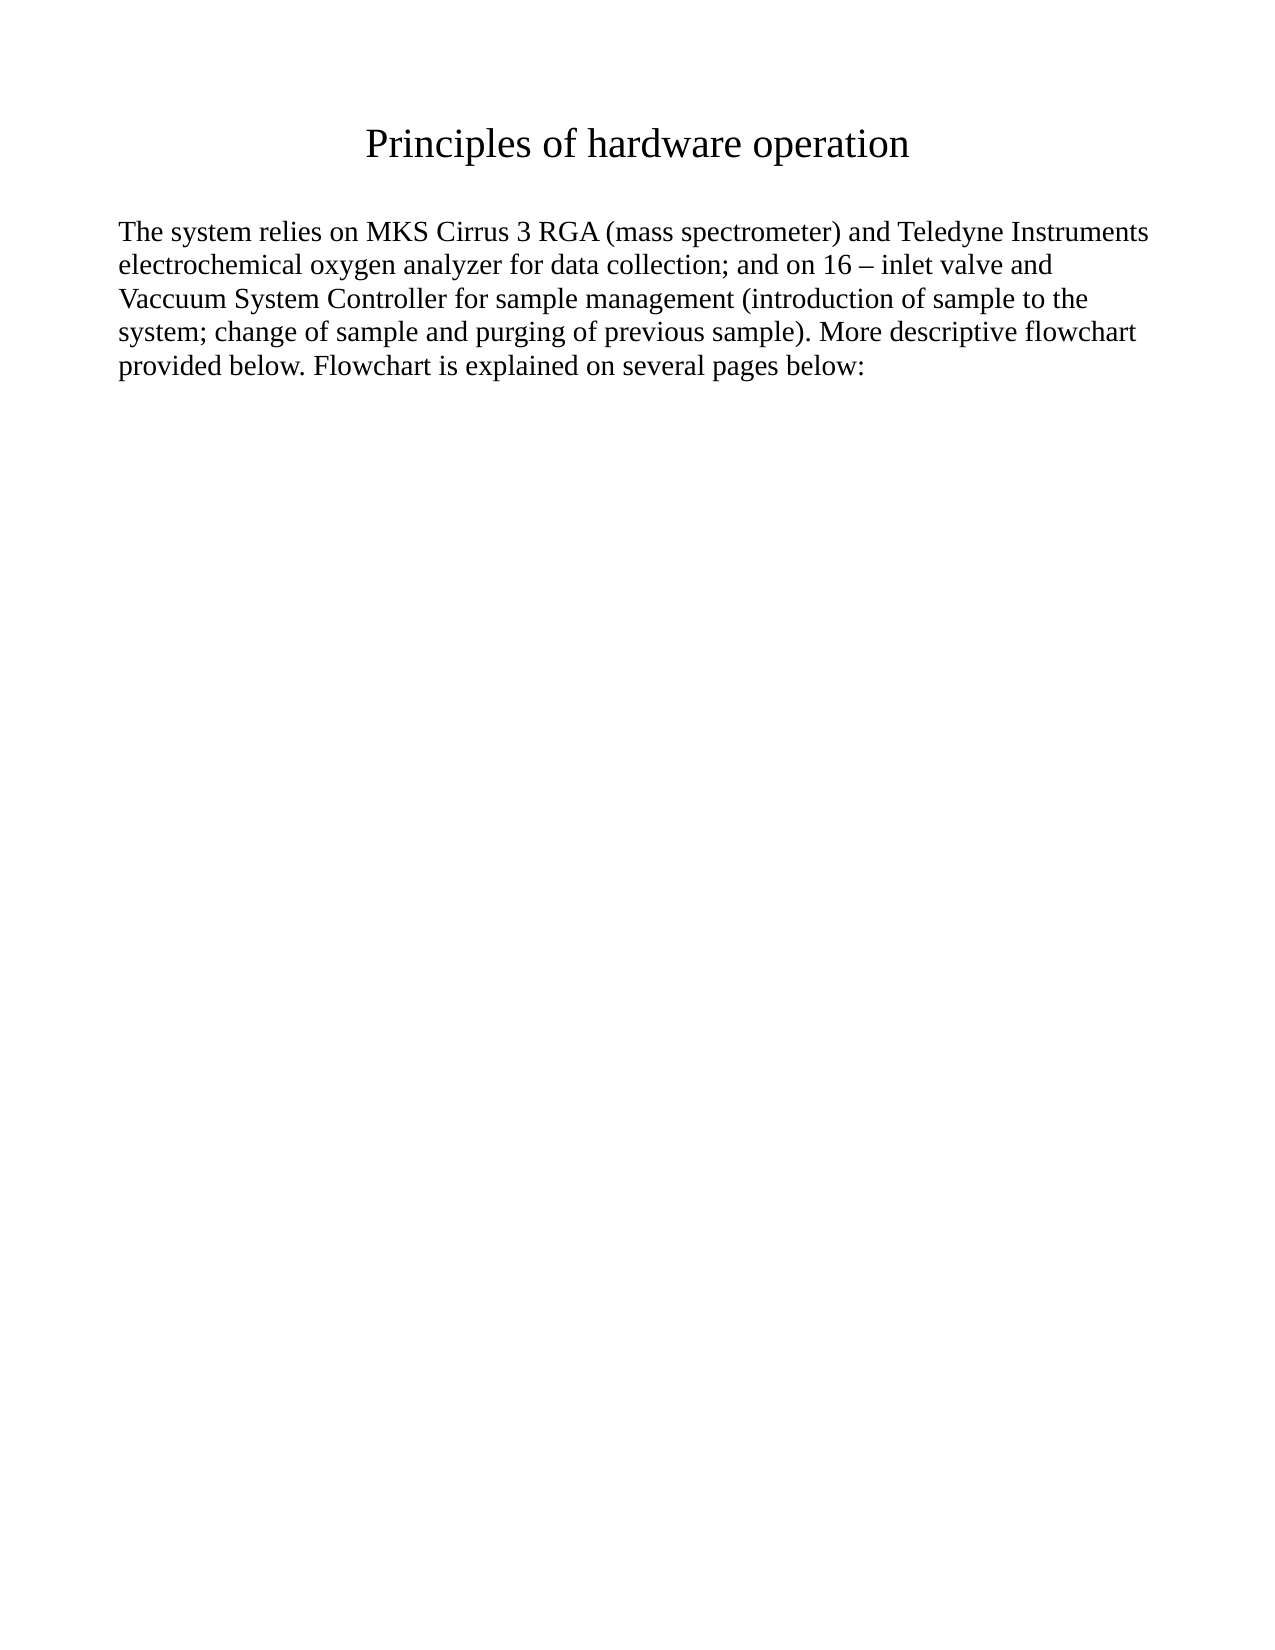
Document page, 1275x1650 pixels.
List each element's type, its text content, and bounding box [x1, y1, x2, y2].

text The system relies on MKS Cirrus 3 RGA (mass spectrometer) and Teledyne Instruments electrochemical oxygen analyzer for data collection; and on 16 – inlet valve and Vaccuum System Controller for sample management (introduction of sample to the system; change of sample and purging of previous sample). More descriptive flowchart provided below. Flowchart is explained on several pages below: [118, 214, 1157, 382]
text Principles of hardware operation [118, 118, 1157, 166]
